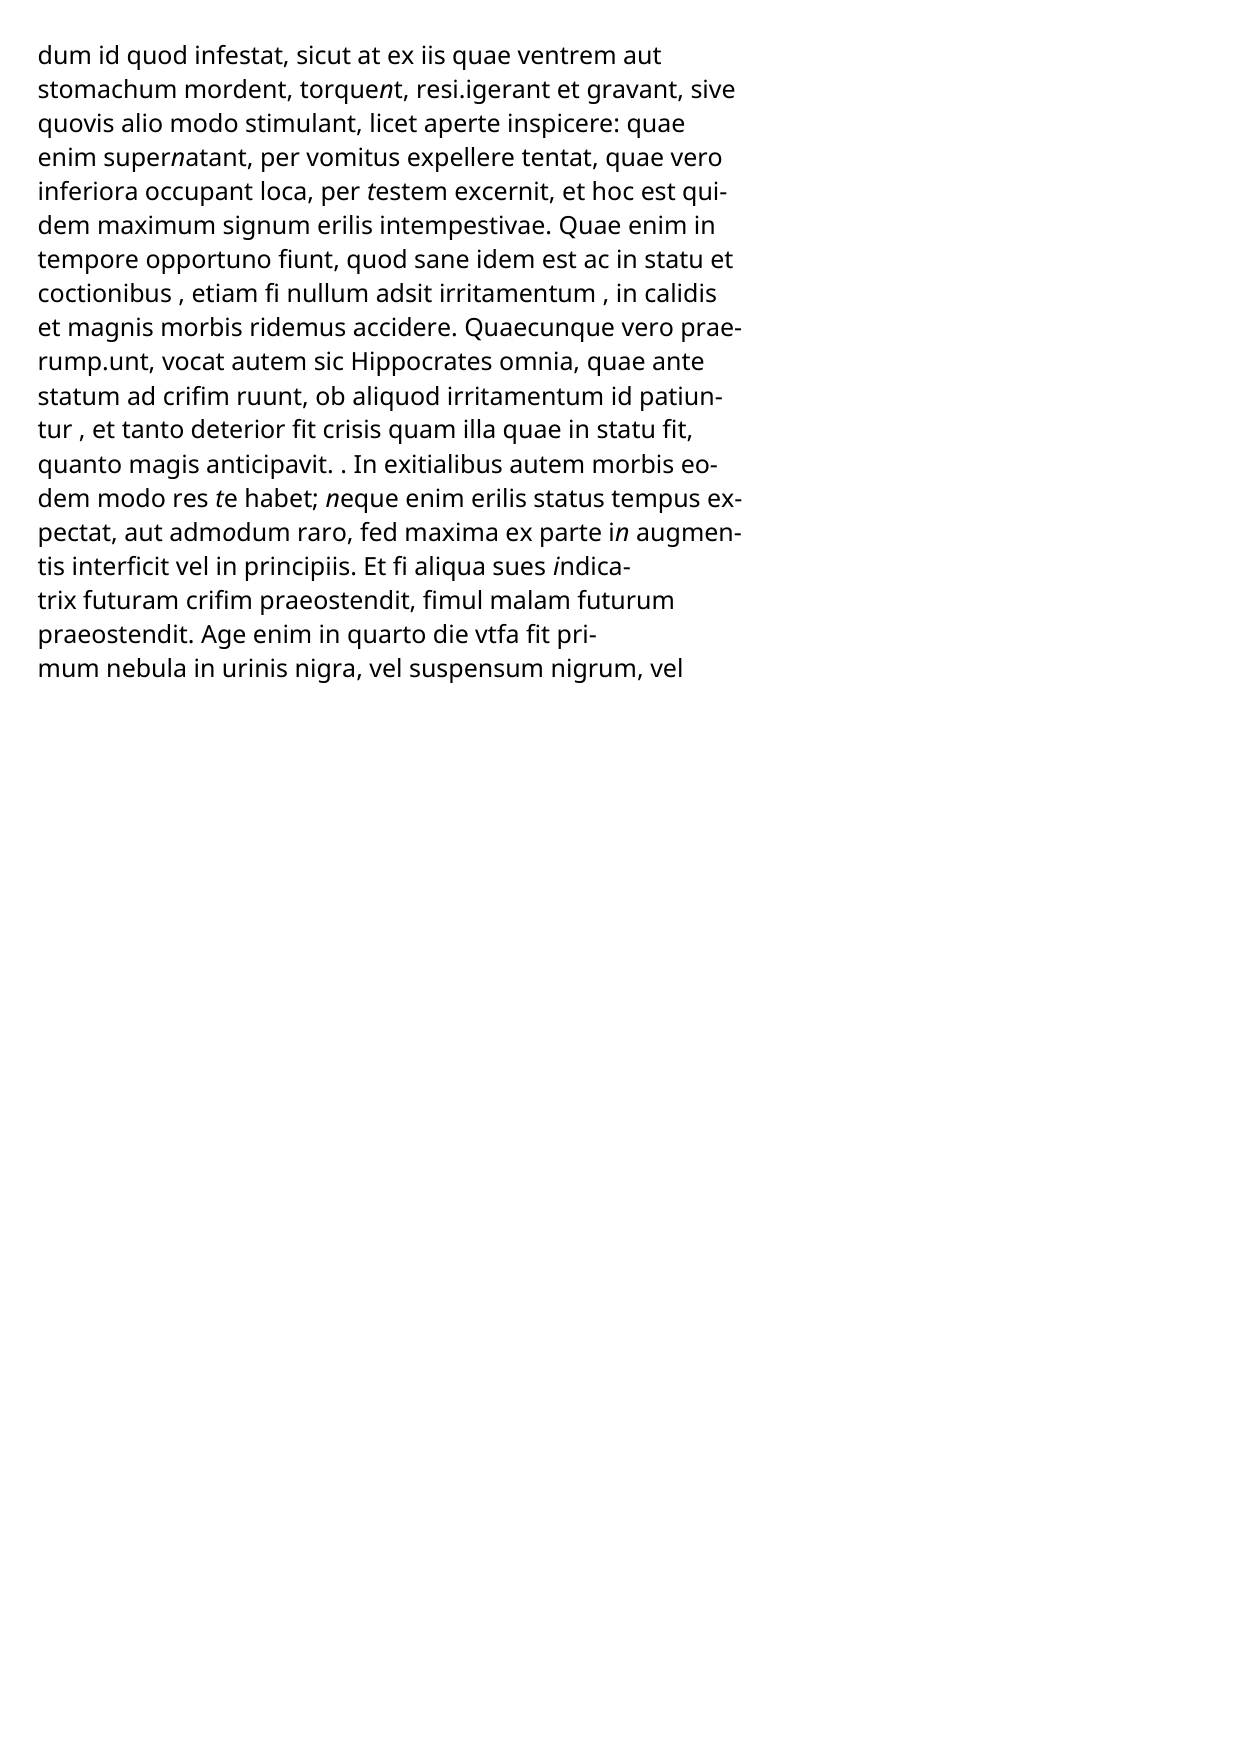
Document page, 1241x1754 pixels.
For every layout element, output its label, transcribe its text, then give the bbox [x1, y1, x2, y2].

text dum id quod infestat, sicut at ex iis quae ventrem aut stomachum mordent, torquent, resi.igerant et gravant, sive quovis alio modo stimulant, licet aperte inspicere: quae enim supernatant, per vomitus expellere tentat, quae vero inferiora occupant loca, per testem excernit, et hoc est qui- dem maximum signum erilis intempestivae. Quae enim in tempore opportuno fiunt, quod sane idem est ac in statu et coctionibus , etiam fi nullum adsit irritamentum , in calidis et magnis morbis ridemus accidere. Quaecunque vero prae- rump.unt, vocat autem sic Hippocrates omnia, quae ante statum ad crifim ruunt, ob aliquod irritamentum id patiun- tur , et tanto deterior fit crisis quam illa quae in statu fit, quanto magis anticipavit. . In exitialibus autem morbis eo- dem modo res te habet; neque enim erilis status tempus ex- pectat, aut admodum raro, fed maxima ex parte in augmen- tis interficit vel in principiis. Et fi aliqua sues indica- trix futuram crifim praeostendit, fimul malam futurum praeostendit. Age enim in quarto die vtfa fit pri- mum nebula in urinis nigra, vel suspensum nigrum, vel [37, 37, 1203, 685]
